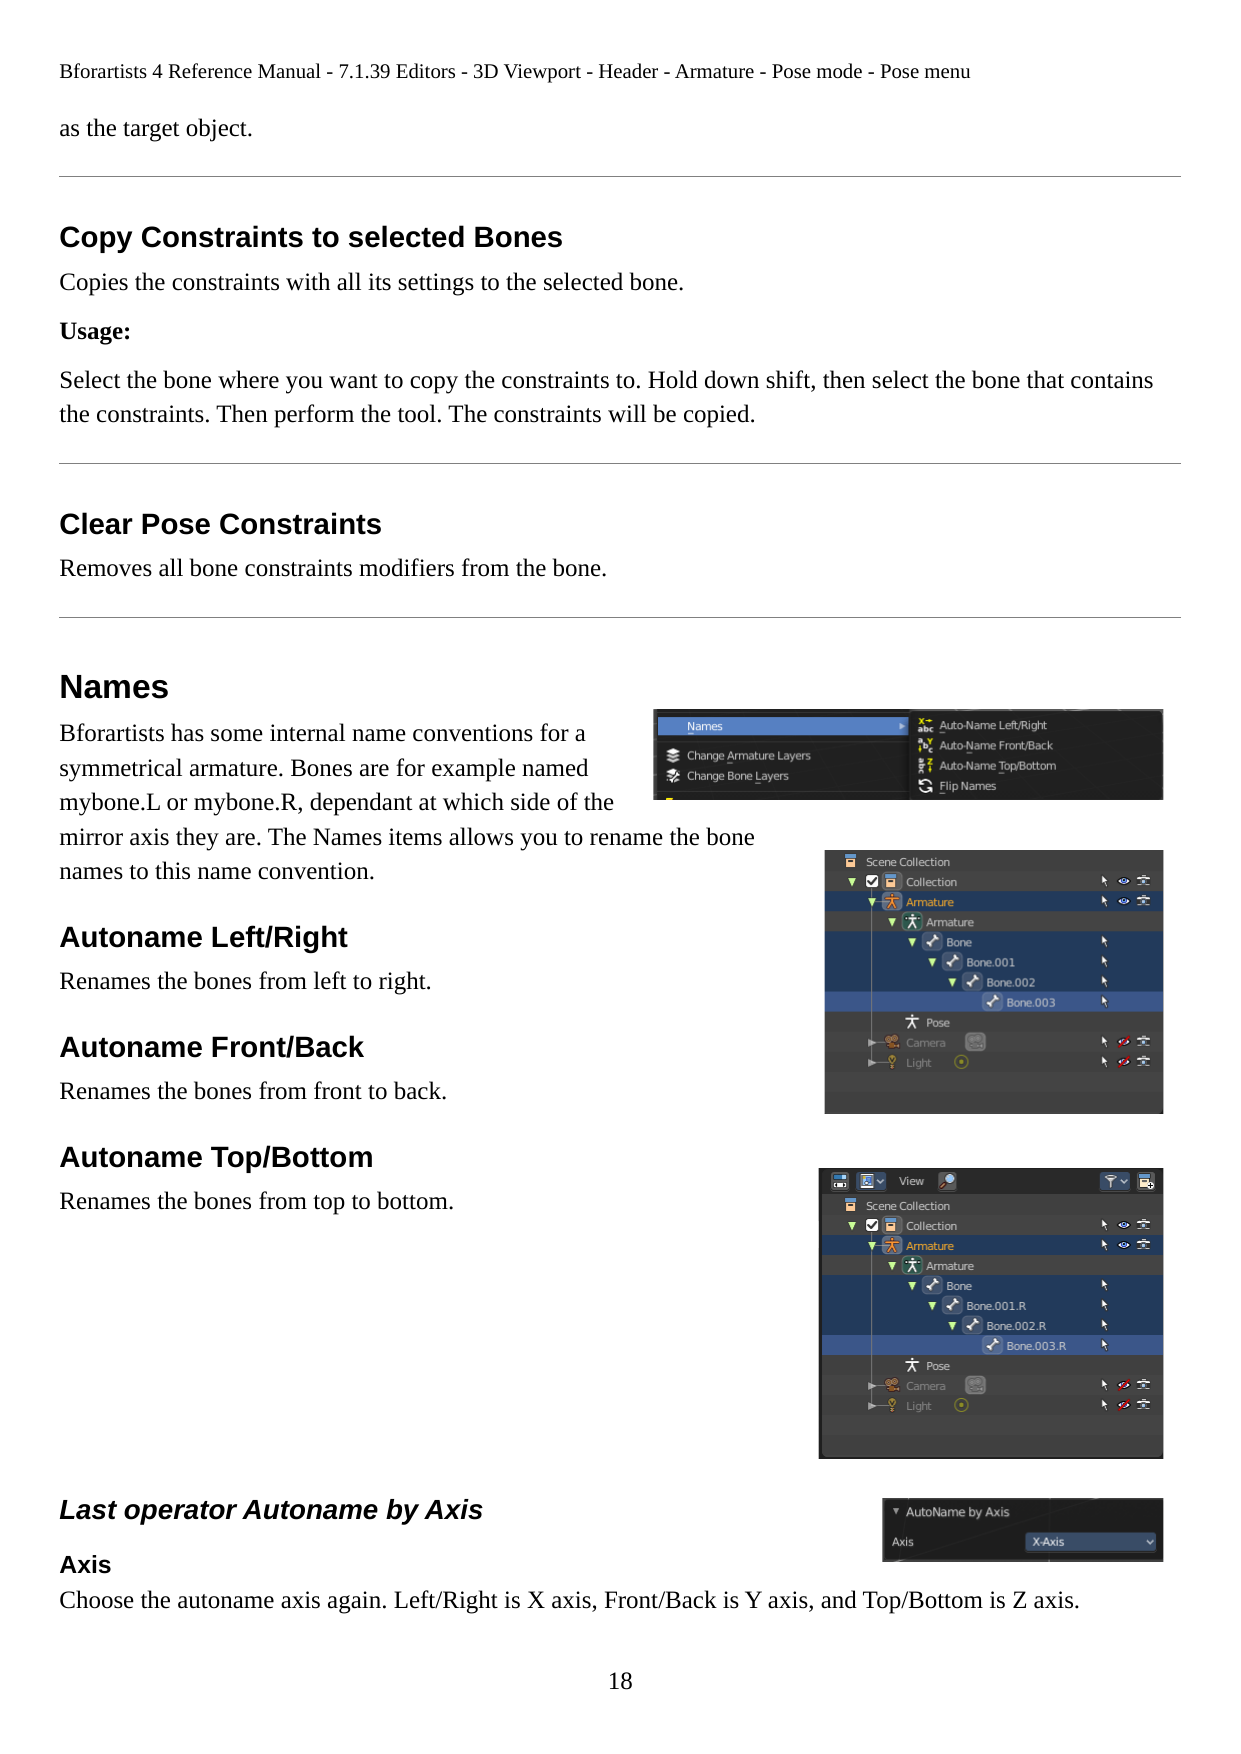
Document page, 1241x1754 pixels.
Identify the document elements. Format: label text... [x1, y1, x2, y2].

subtitle Names [59, 667, 1181, 706]
text Renames the bones from front to back. [59, 1076, 824, 1105]
picture [653, 709, 1164, 800]
subtitle Copy Constraints to selected Bones [59, 220, 1181, 254]
subtitle Axis [59, 1550, 1181, 1578]
text Choose the autoname axis again. Left/Right is X axis, Front/Back is Y axis, and Top/Bottom is Z axis. [59, 1585, 1181, 1613]
text Removes all bone constraints modifiers from the bone. [59, 553, 1181, 582]
text Copies the constraints with all its settings to the selected bone. [59, 267, 1181, 295]
subtitle [1164, 1030, 1181, 1064]
subtitle Autoname Left/Right [59, 920, 824, 954]
picture [818, 1168, 1164, 1459]
subtitle [1164, 920, 1181, 954]
text Select the bone where you want to copy the constraints to. Hold down shift, then select the bone that contains the constraints. Then perform the tool. The constraints will be copied. [59, 365, 1181, 428]
picture [882, 1498, 1164, 1562]
text as the target object. [59, 113, 1181, 141]
text Bforartists has some internal name conventions for a symmetrical armature. Bones are for example named mybone.L or mybone.R, dependant at which side of the mirror axis they are. The Names items allows you to rename the bone names to this name convention. [59, 800, 1181, 885]
text Usage: [59, 316, 1181, 344]
subtitle Autoname Front/Back [59, 1030, 824, 1064]
picture [824, 850, 1164, 1114]
text Renames the bones from left to right. [59, 966, 824, 995]
subtitle Clear Pose Constraints [59, 507, 1181, 541]
subtitle Autoname Top/Bottom [59, 1140, 1181, 1174]
text Renames the bones from top to bottom. [59, 1186, 818, 1215]
subtitle Last operator Autoname by Axis [59, 1493, 1181, 1525]
